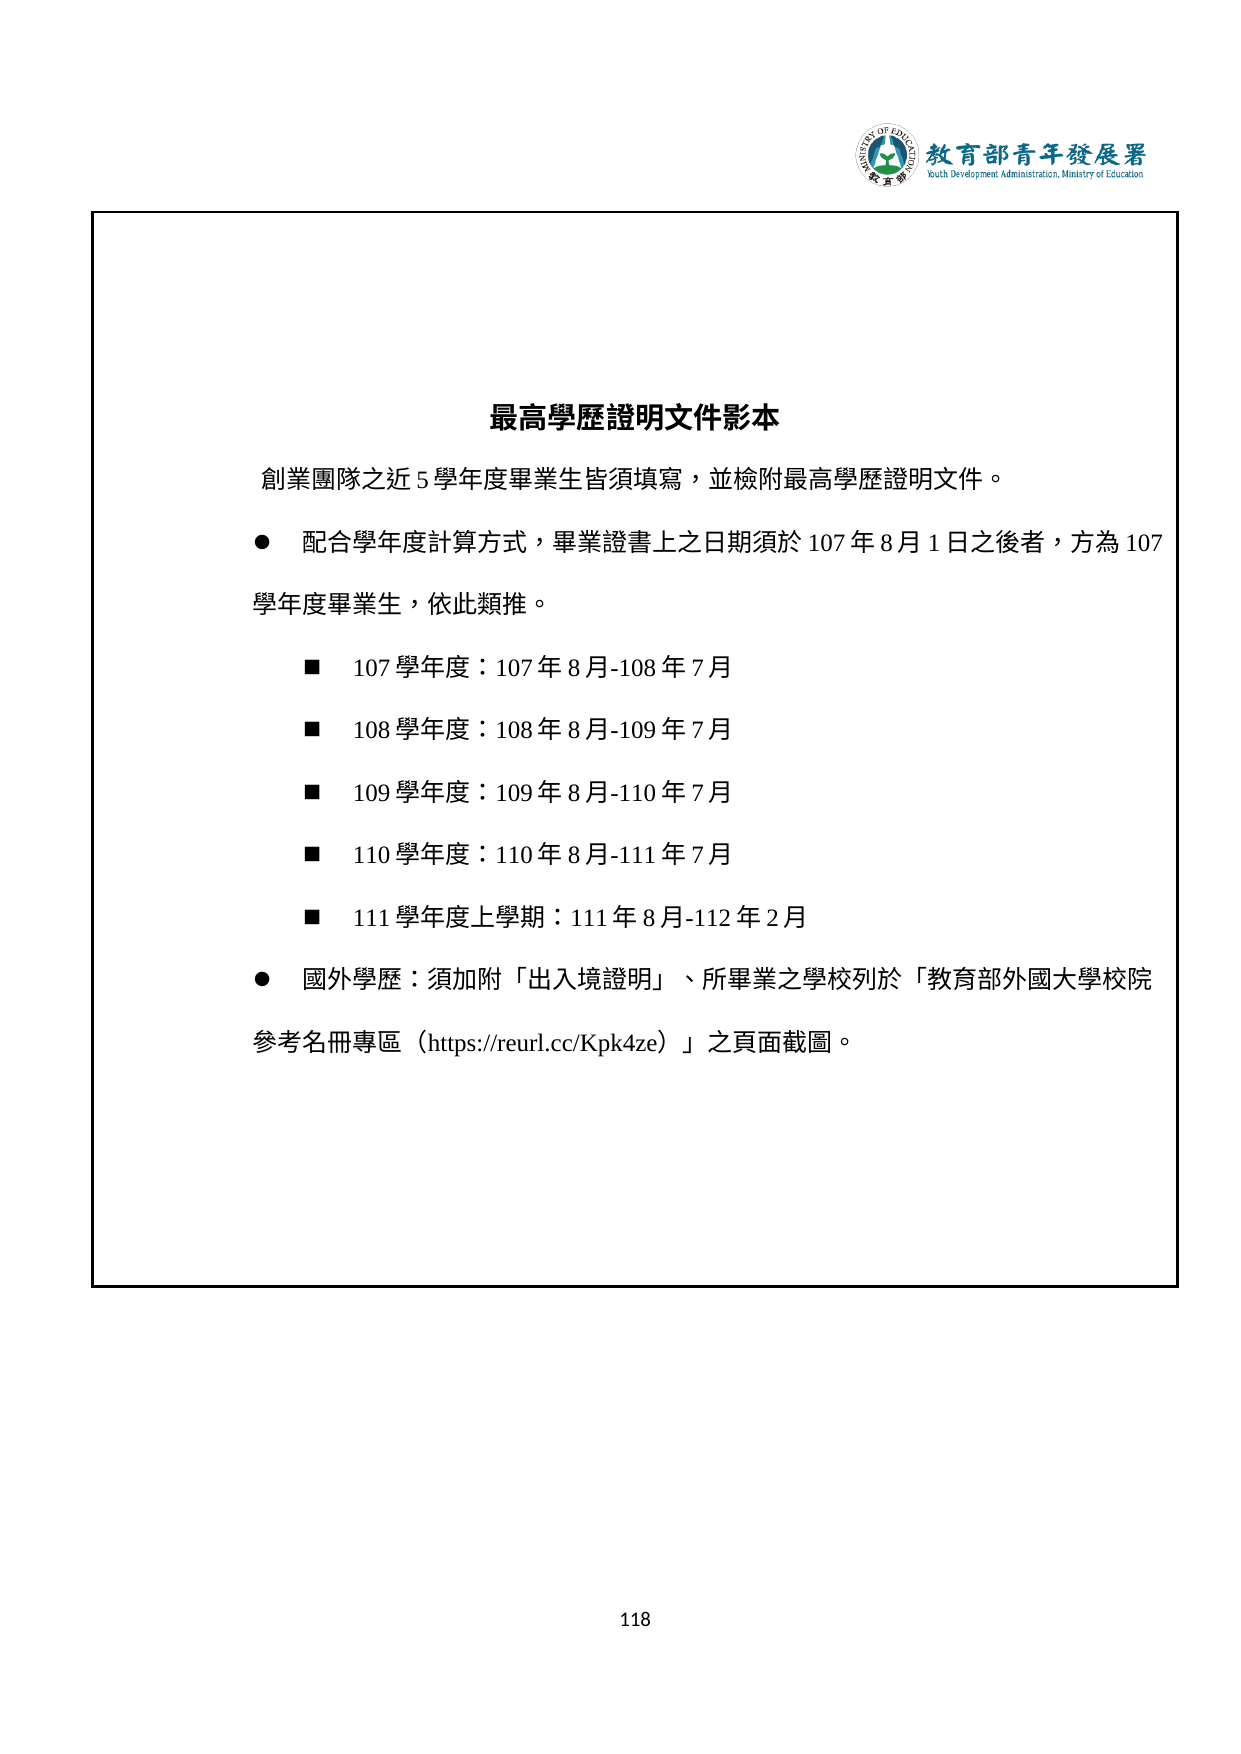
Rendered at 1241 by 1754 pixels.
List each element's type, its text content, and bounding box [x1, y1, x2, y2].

table_cell 最高學歷證明文件影本 創業團隊之近5學年度畢業生皆須填寫，並檢附最高學歷證明文件。 配合學年度計算方式，畢業證書上之日期須於107年8月1日之後者，方為107學年度畢業生，依此類推。 107學年度：107年8月-108年7月 108學年度：108年8月-109年7月 109學年度：109年8月-110年7月 110學年度：110年8月-111年7月 111學年度上學期：111年8月-112年2月 國外學歷：須加附「出入境證明」、所畢業之學校列於「教育部外國大學校院參考名冊專區（https://reurl.cc/Kpk4ze）」之頁面截圖。 [94, 213, 1176, 1285]
